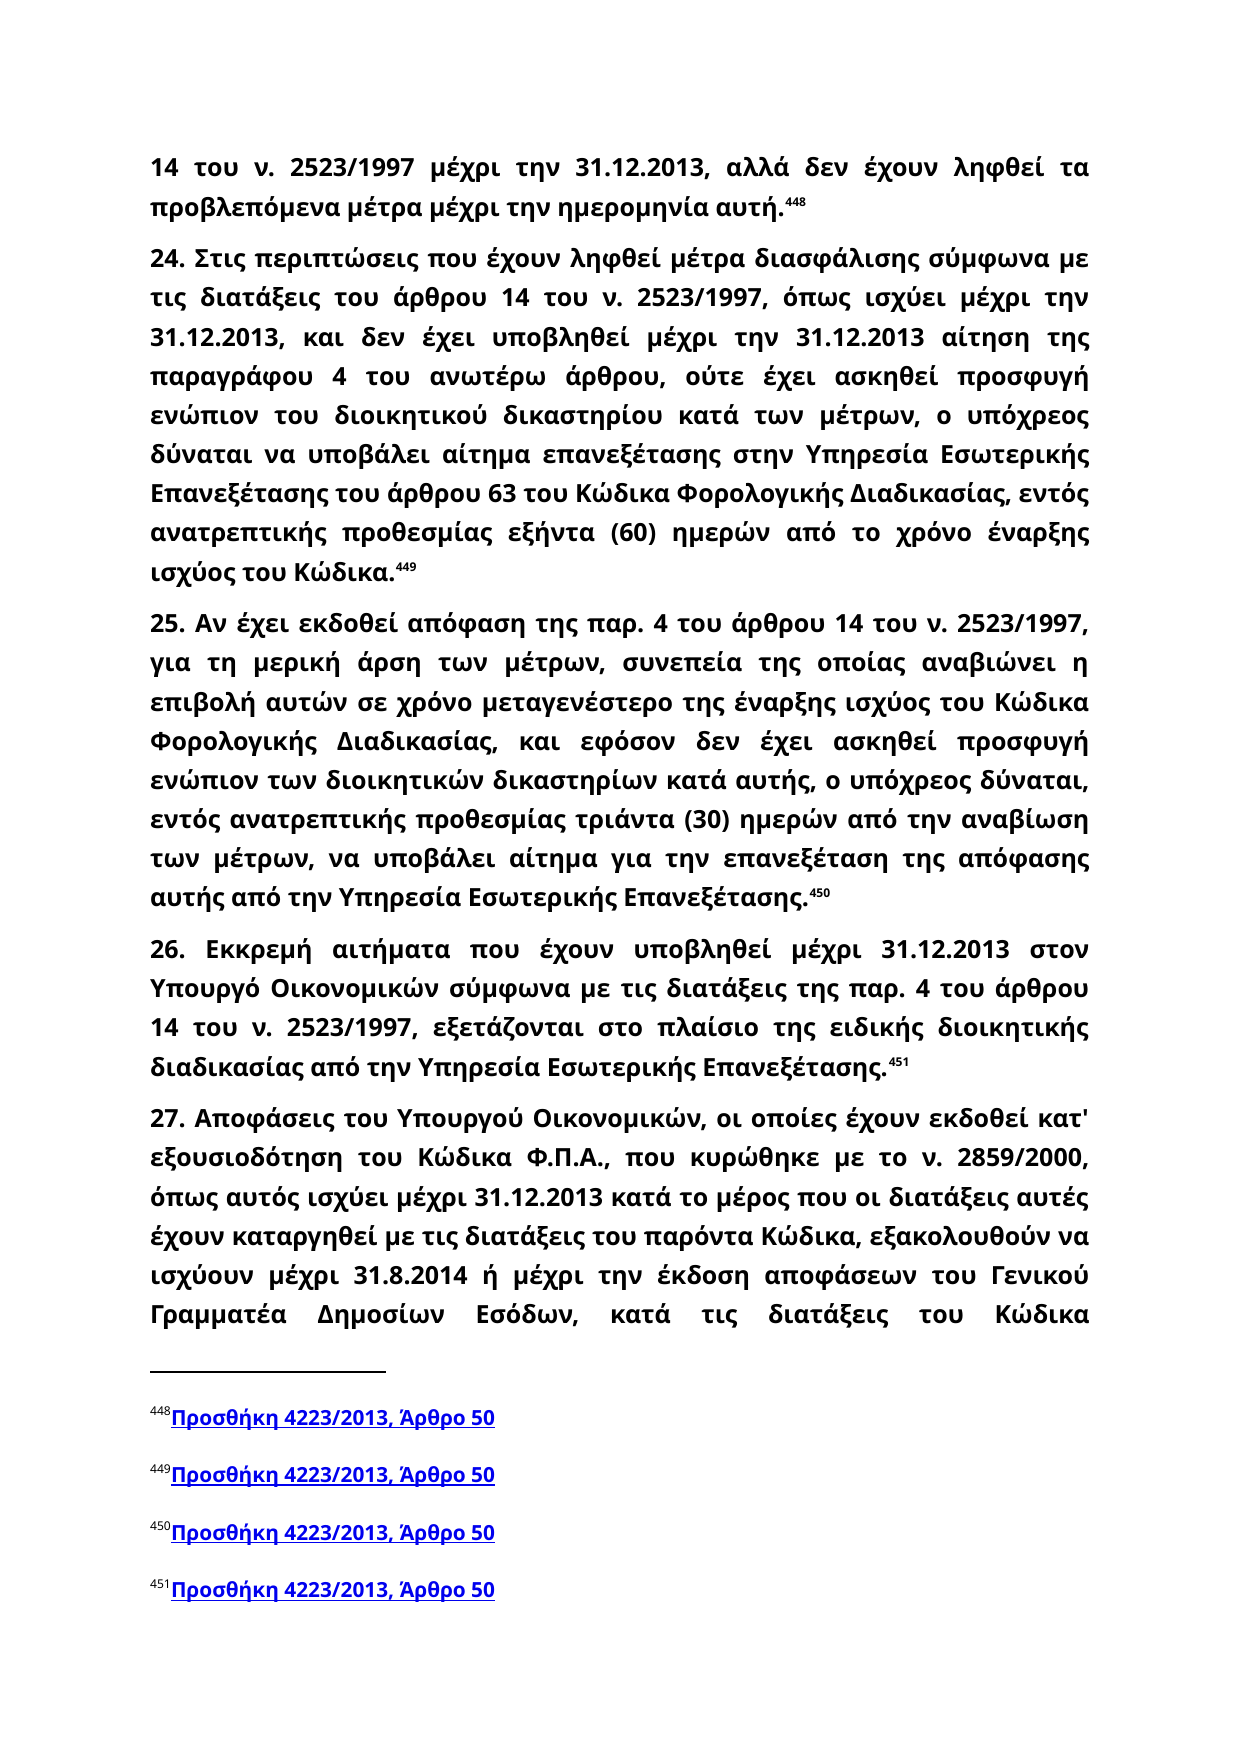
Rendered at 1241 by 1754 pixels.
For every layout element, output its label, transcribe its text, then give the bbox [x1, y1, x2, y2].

text Προσθήκη 4223/2013, Άρθρο 50 [150, 1403, 1090, 1431]
text Προσθήκη 4223/2013, Άρθρο 50 [150, 1576, 1090, 1604]
text 14 του ν. 2523/1997 μέχρι την 31.12.2013, αλλά δεν έχουν ληφθεί τα προβλεπόμενα μέτρα μέχρι την ημερομηνία αυτή. [150, 150, 1090, 223]
text Προσθήκη 4223/2013, Άρθρο 50 [150, 1518, 1090, 1546]
text 25. Αν έχει εκδοθεί απόφαση της παρ. 4 του άρθρου 14 του ν. 2523/1997, για τη μερική άρση των μέτρων, συνεπεία της οποίας αναβιώνει η επιβολή αυτών σε χρόνο μεταγενέστερο της έναρξης ισχύος του Κώδικα Φορολογικής Διαδικασίας, και εφόσον δεν έχει ασκηθεί προσφυγή ενώπιον των διοικητικών δικαστηρίων κατά αυτής, ο υπόχρεος δύναται, εντός ανατρεπτικής προθεσμίας τριάντα (30) ημερών από την αναβίωση των μέτρων, να υποβάλει αίτημα για την επανεξέταση της απόφασης αυτής από την Υπηρεσία Εσωτερικής Επανεξέτασης. [150, 606, 1090, 914]
text 27. Αποφάσεις του Υπουργού Οικονομικών, οι οποίες έχουν εκδοθεί κατ' εξουσιοδότηση του Κώδικα Φ.Π.Α., που κυρώθηκε με το ν. 2859/2000, όπως αυτός ισχύει μέχρι 31.12.2013 κατά το μέρος που οι διατάξεις αυτές έχουν καταργηθεί με τις διατάξεις του παρόντα Κώδικα, εξακολουθούν να ισχύουν μέχρι 31.8.2014 ή μέχρι την έκδοση αποφάσεων του Γενικού Γραμματέα Δημοσίων Εσόδων, κατά τις διατάξεις του Κώδικα [150, 1101, 1090, 1331]
text Προσθήκη 4223/2013, Άρθρο 50 [150, 1460, 1090, 1489]
text 24. Στις περιπτώσεις που έχουν ληφθεί μέτρα διασφάλισης σύμφωνα με τις διατάξεις του άρθρου 14 του ν. 2523/1997, όπως ισχύει μέχρι την 31.12.2013, και δεν έχει υποβληθεί μέχρι την 31.12.2013 αίτηση της παραγράφου 4 του ανωτέρω άρθρου, ούτε έχει ασκηθεί προσφυγή ενώπιον του διοικητικού δικαστηρίου κατά των μέτρων, ο υπόχρεος δύναται να υποβάλει αίτημα επανεξέτασης στην Υπηρεσία Εσωτερικής Επανεξέτασης του άρθρου 63 του Κώδικα Φορολογικής Διαδικασίας, εντός ανατρεπτικής προθεσμίας εξήντα (60) ημερών από το χρόνο έναρξης ισχύος του Κώδικα. [150, 241, 1090, 588]
text 26. Εκκρεμή αιτήματα που έχουν υποβληθεί μέχρι 31.12.2013 στον Υπουργό Οικονομικών σύμφωνα με τις διατάξεις της παρ. 4 του άρθρου 14 του ν. 2523/1997, εξετάζονται στο πλαίσιο της ειδικής διοικητικής διαδικασίας από την Υπηρεσία Εσωτερικής Επανεξέτασης. [150, 932, 1090, 1083]
